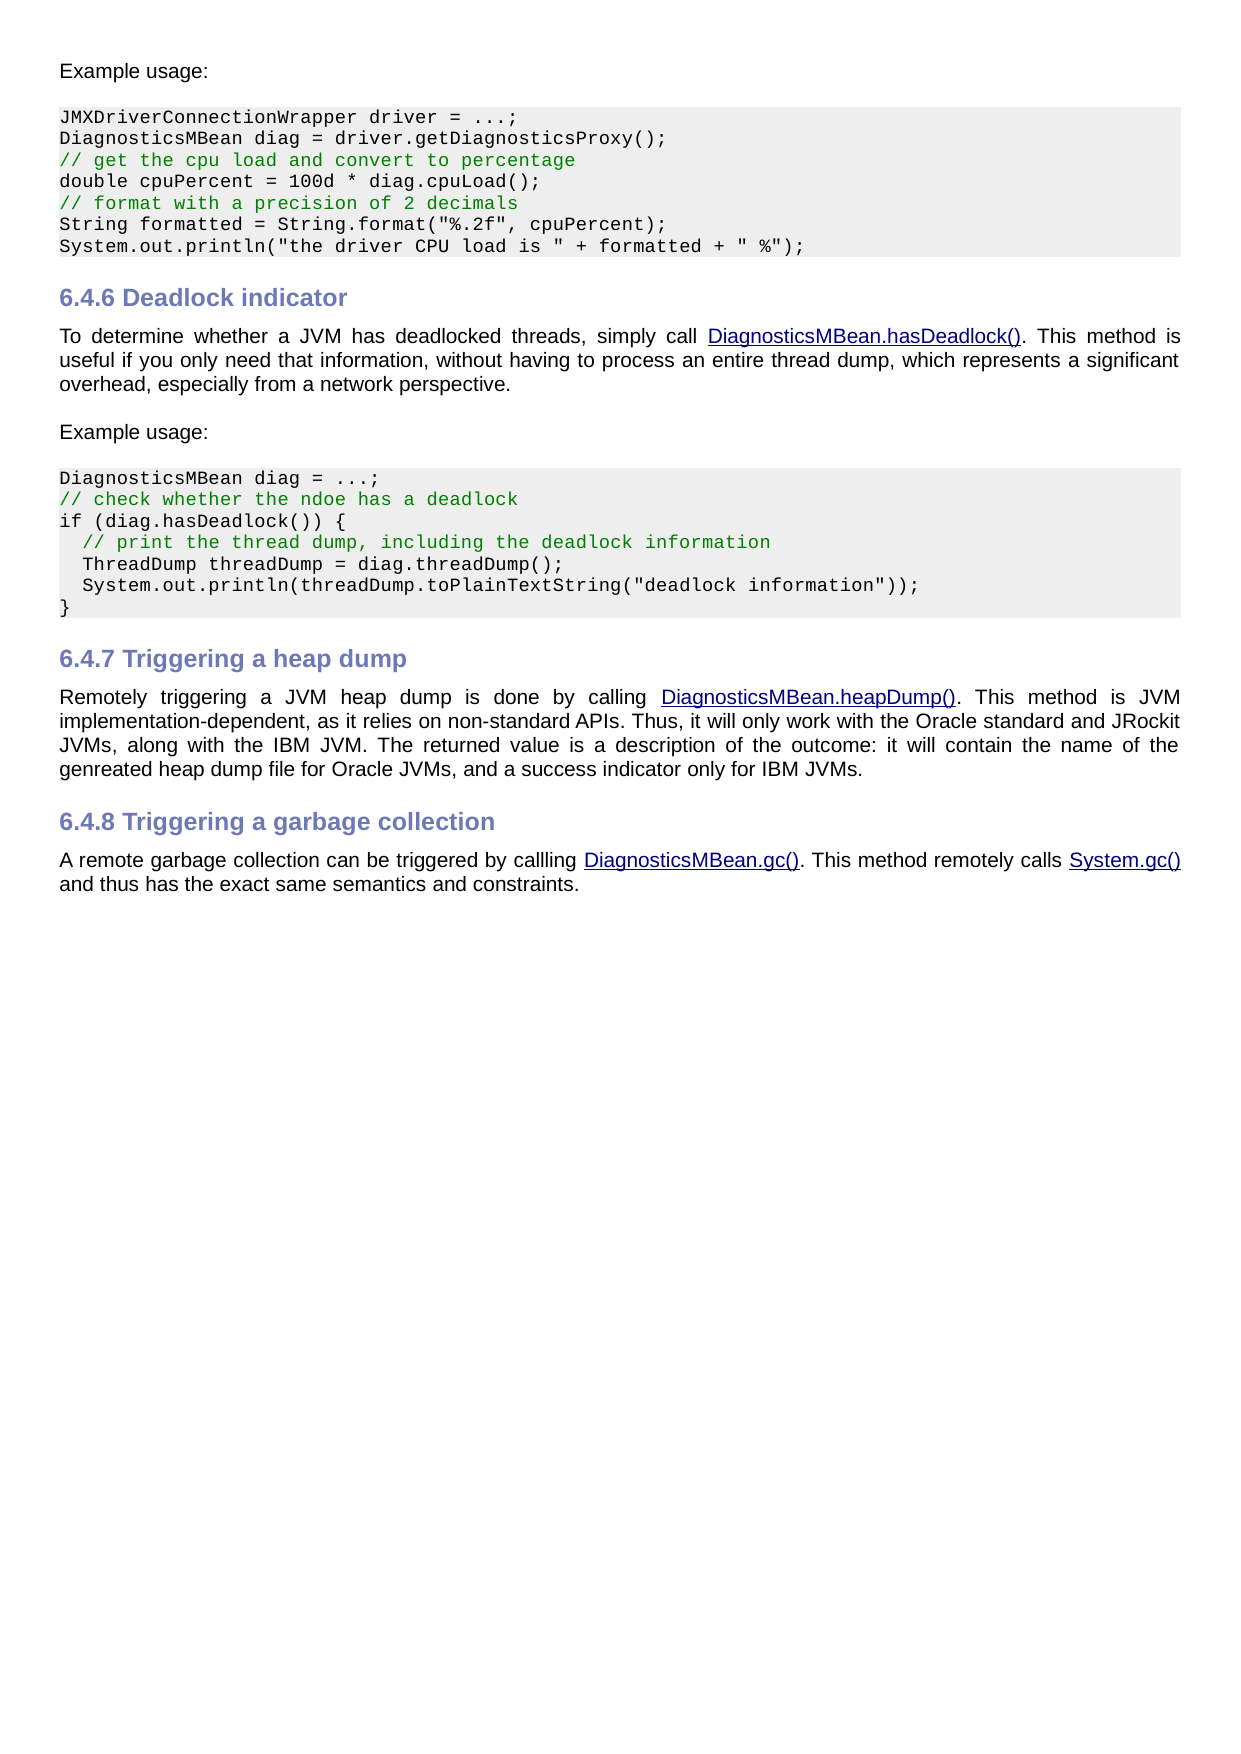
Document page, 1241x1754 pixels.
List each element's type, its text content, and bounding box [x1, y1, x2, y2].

text To determine whether a JVM has deadlocked threads, simply call DiagnosticsMBean.hasDeadlock(). This method is useful if you only need that information, without having to process an entire thread dump, which represents a significant overhead, especially from a network perspective. [59, 324, 1181, 396]
text System.out.println(threadDump.toPlainTextString("deadlock information")); [59, 576, 1181, 597]
text String formatted = String.format("%.2f", cpuPercent); [59, 214, 1181, 236]
text // format with a precision of 2 decimals [59, 193, 1181, 214]
text System.out.println("the driver CPU load is " + formatted + " %"); [59, 236, 1181, 257]
text A remote garbage collection can be triggered by callling DiagnosticsMBean.gc(). This method remotely calls System.gc() and thus has the exact same semantics and constraints. [59, 848, 1181, 896]
text // check whether the ndoe has a deadlock [59, 490, 1181, 511]
text // get the cpu load and convert to percentage [59, 150, 1181, 172]
text if (diag.hasDeadlock()) { [59, 511, 1181, 533]
text JMXDriverConnectionWrapper driver = ...; [59, 107, 1181, 129]
text Example usage: [59, 420, 1181, 444]
text } [59, 597, 1181, 618]
text DiagnosticsMBean diag = driver.getDiagnosticsProxy(); [59, 129, 1181, 150]
text DiagnosticsMBean diag = ...; [59, 468, 1181, 490]
subtitle Deadlock indicator [59, 282, 1181, 311]
text // print the thread dump, including the deadlock information [59, 533, 1181, 554]
text Example usage: [59, 59, 1181, 83]
subtitle Triggering a garbage collection [59, 806, 1181, 835]
text Remotely triggering a JVM heap dump is done by calling DiagnosticsMBean.heapDump(). This method is JVM implementation-dependent, as it relies on non-standard APIs. Thus, it will only work with the Oracle standard and JRockit JVMs, along with the IBM JVM. The returned value is a description of the outcome: it will contain the name of the genreated heap dump file for Oracle JVMs, and a success indicator only for IBM JVMs. [59, 685, 1181, 781]
text double cpuPercent = 100d * diag.cpuLoad(); [59, 172, 1181, 193]
subtitle Triggering a heap dump [59, 643, 1181, 673]
text ThreadDump threadDump = diag.threadDump(); [59, 554, 1181, 576]
